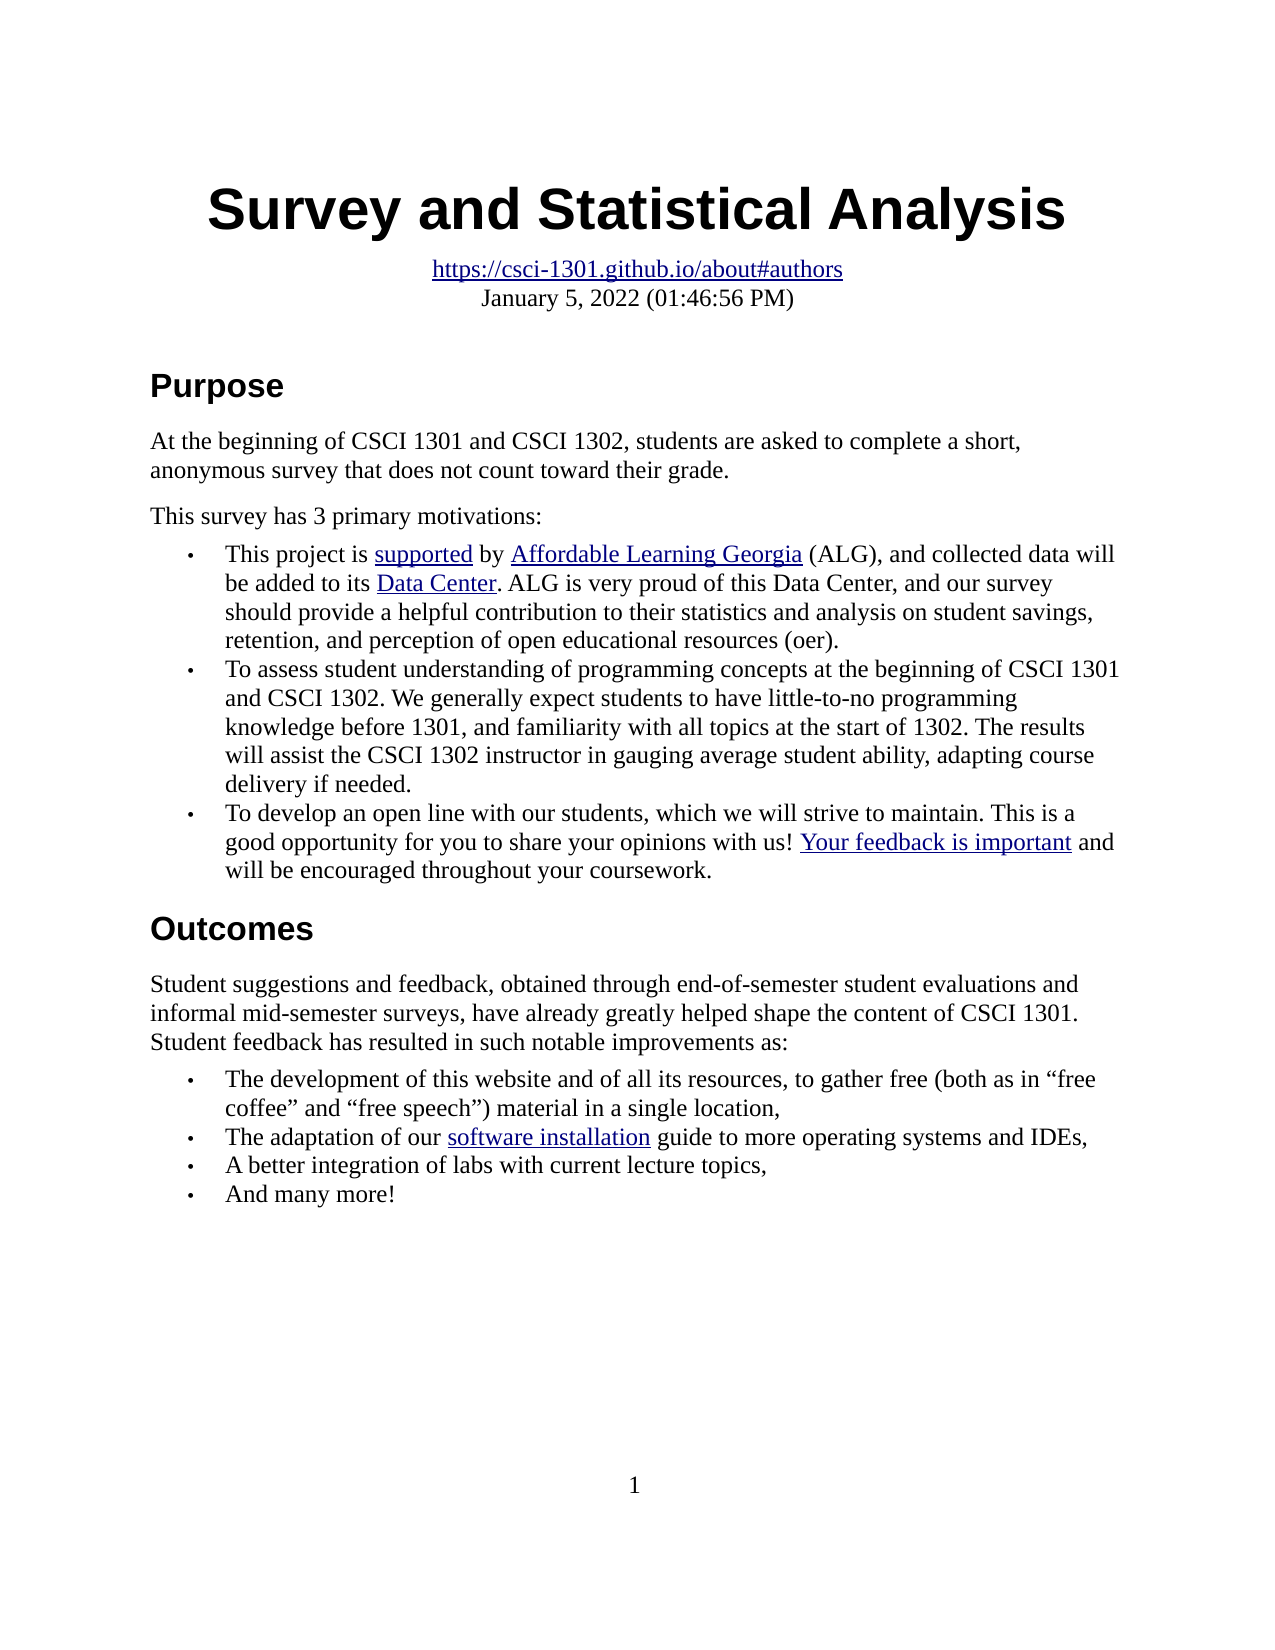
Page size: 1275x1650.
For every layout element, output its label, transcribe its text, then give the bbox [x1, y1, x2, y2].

text January 5, 2022 (01:46:56 PM) [150, 283, 1125, 312]
subtitle Purpose [150, 366, 1125, 404]
list To assess student understanding of programming concepts at the beginning of CSCI 1301 and CSCI 1302. We generally expect students to have little-to-no programming knowledge before 1301, and familiarity with all topics at the start of 1302. The results will assist the CSCI 1302 instructor in gauging average student ability, adapting course delivery if needed. [187, 654, 1125, 798]
text This survey has 3 primary motivations: [150, 501, 1125, 530]
list This project is supported by Affordable Learning Georgia (ALG), and collected data will be added to its Data Center. ALG is very proud of this Data Center, and our survey should provide a helpful contribution to their statistics and analysis on student savings, retention, and perception of open educational resources (oer). [187, 539, 1125, 654]
subtitle Outcomes [150, 909, 1125, 948]
title Survey and Statistical Analysis [150, 175, 1125, 242]
list And many more! [187, 1179, 1125, 1208]
list The adaptation of our software installation guide to more operating systems and IDEs, [187, 1122, 1125, 1151]
text https://csci-1301.github.io/about#authors [150, 254, 1125, 283]
text Student suggestions and feedback, obtained through end-of-semester student evaluations and informal mid-semester surveys, have already greatly helped shape the content of CSCI 1301. Student feedback has resulted in such notable improvements as: [150, 969, 1125, 1055]
list To develop an open line with our students, which we will strive to maintain. This is a good opportunity for you to share your opinions with us! Your feedback is important and will be encouraged throughout your coursework. [187, 798, 1125, 884]
list A better integration of labs with current lecture topics, [187, 1151, 1125, 1179]
text At the beginning of CSCI 1301 and CSCI 1302, students are asked to complete a short, anonymous survey that does not count toward their grade. [150, 426, 1125, 483]
list The development of this website and of all its resources, to gather free (both as in “free coffee” and “free speech”) material in a single location, [187, 1064, 1125, 1122]
